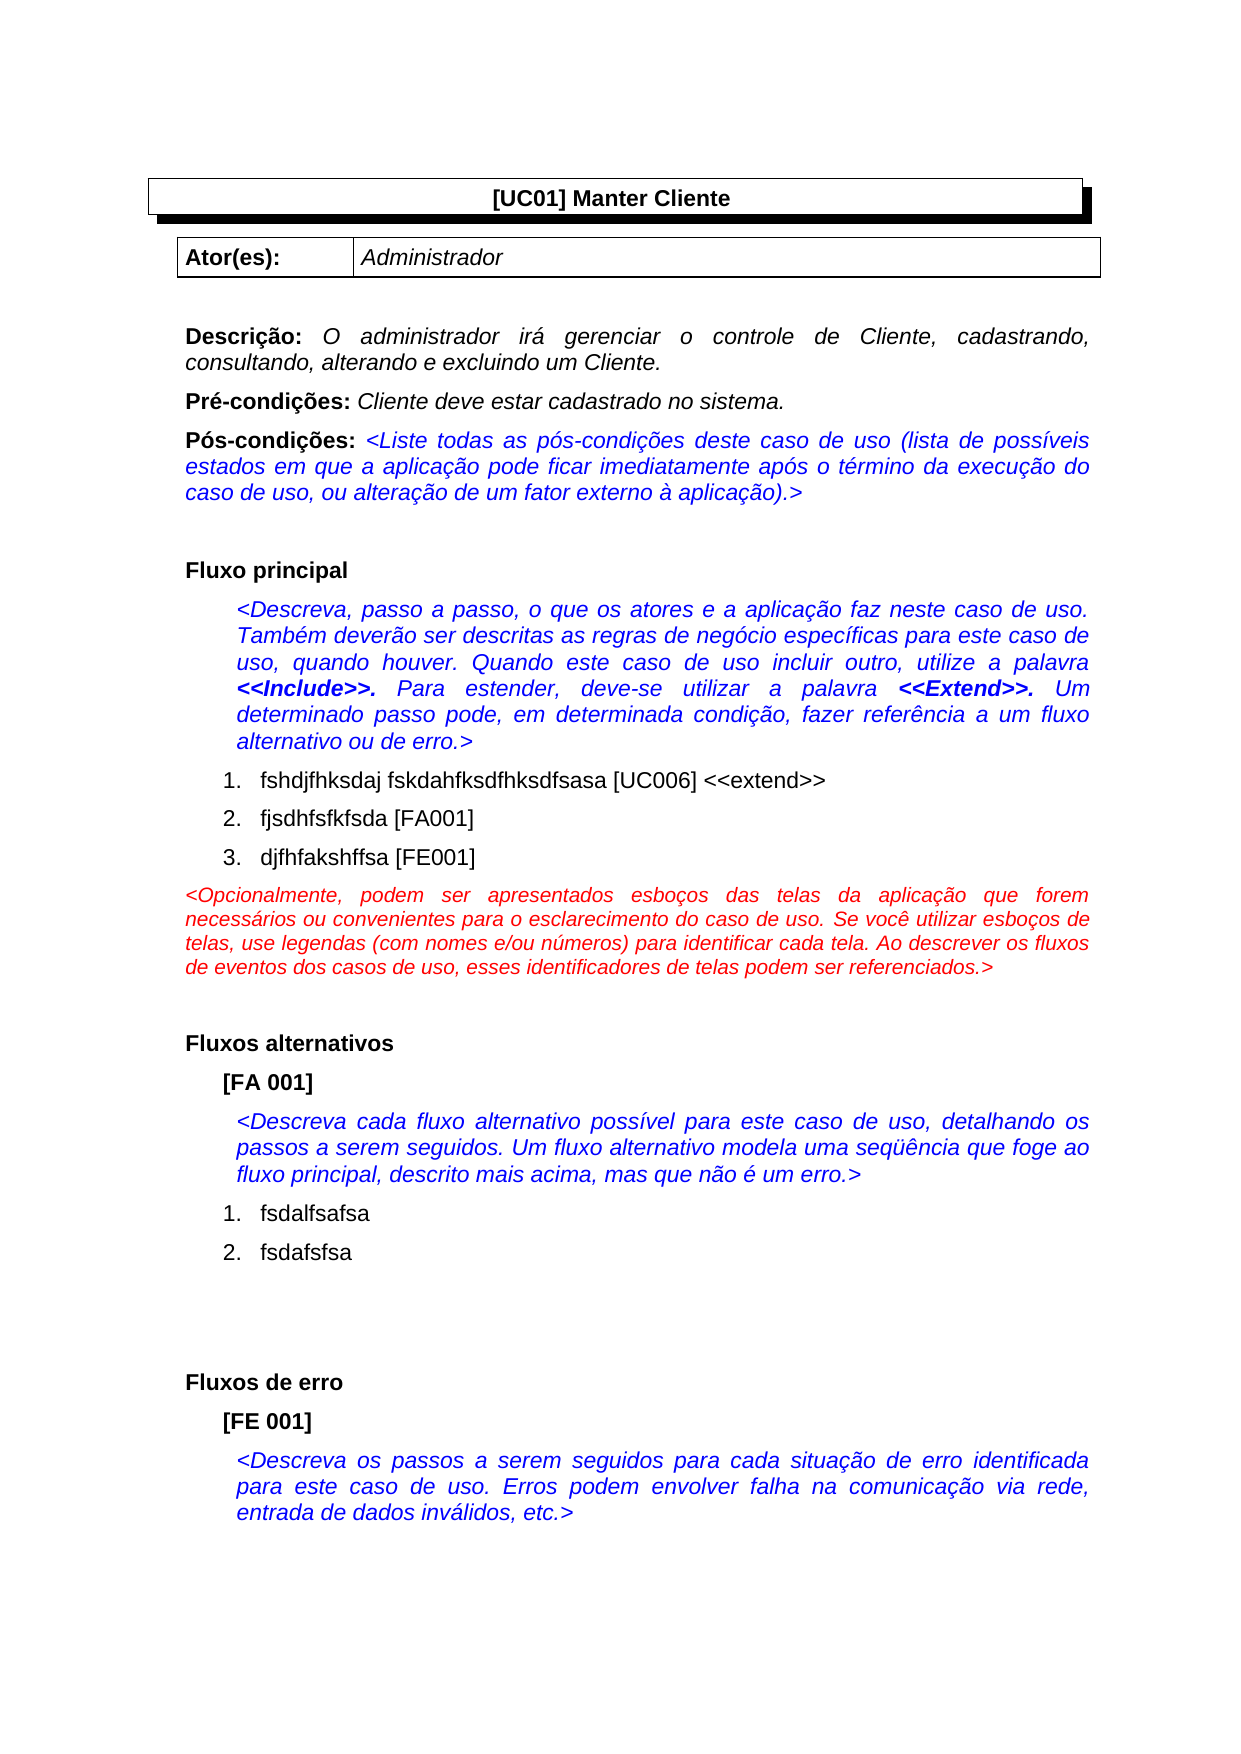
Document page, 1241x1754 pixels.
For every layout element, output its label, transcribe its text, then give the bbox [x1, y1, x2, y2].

list fshdjfhksdaj fskdahfksdfhksdfsasa [UC006] <<extend>> [223, 767, 1092, 793]
text <Opcionalmente, podem ser apresentados esboços das telas da aplicação que forem necessários ou convenientes para o esclarecimento do caso de uso. Se você utilizar esboços de telas, use legendas (com nomes e/ou números) para identificar cada tela. Ao descrever os fluxos de eventos dos casos de uso, esses identificadores de telas podem ser referenciados.> [185, 883, 1092, 979]
text Fluxos alternativos [185, 1030, 1092, 1057]
text [FA 001] [223, 1069, 1092, 1096]
list fsdafsfsa [223, 1238, 1092, 1265]
list fjsdhfsfkfsda [FA001] [223, 805, 1092, 832]
text Pré-condições: Cliente deve estar cadastrado no sistema. [185, 388, 1092, 414]
text Pós-condições: <Liste todas as pós-condições deste caso de uso (lista de possíveis estados em que a aplicação pode ficar imediatamente após o término da execução do caso de uso, ou alteração de um fator externo à aplicação).> [185, 427, 1092, 506]
text Fluxos de erro [185, 1369, 1092, 1395]
list djfhfakshffsa [FE001] [223, 844, 1092, 871]
list fsdalfsafsa [223, 1199, 1092, 1226]
text <Descreva os passos a serem seguidos para cada situação de erro identificada para este caso de uso. Erros podem envolver falha na comunicação via rede, entrada de dados inválidos, etc.> [236, 1447, 1092, 1526]
text [FE 001] [223, 1408, 1092, 1434]
text <Descreva cada fluxo alternativo possível para este caso de uso, detalhando os passos a serem seguidos. Um fluxo alternativo modela uma seqüência que foge ao fluxo principal, descrito mais acima, mas que não é um erro.> [236, 1108, 1092, 1187]
table_header Ator(es): [178, 238, 353, 276]
text Descrição: O administrador irá gerenciar o controle de Cliente, cadastrando, consultando, alterando e excluindo um Cliente. [185, 323, 1092, 375]
text Fluxo principal [185, 557, 1092, 583]
text <Descreva, passo a passo, o que os atores e a aplicação faz neste caso de uso. Também deverão ser descritas as regras de negócio específicas para este caso de uso, quando houver. Quando este caso de uso incluir outro, utilize a palavra <<Include>>. Para estender, deve-se utilizar a palavra <<Extend>>. Um determinado passo pode, em determinada condição, fazer referência a um fluxo alternativo ou de erro.> [236, 596, 1092, 754]
table_header Administrador [354, 238, 1100, 276]
text [UC01] Manter Cliente [149, 179, 1082, 214]
